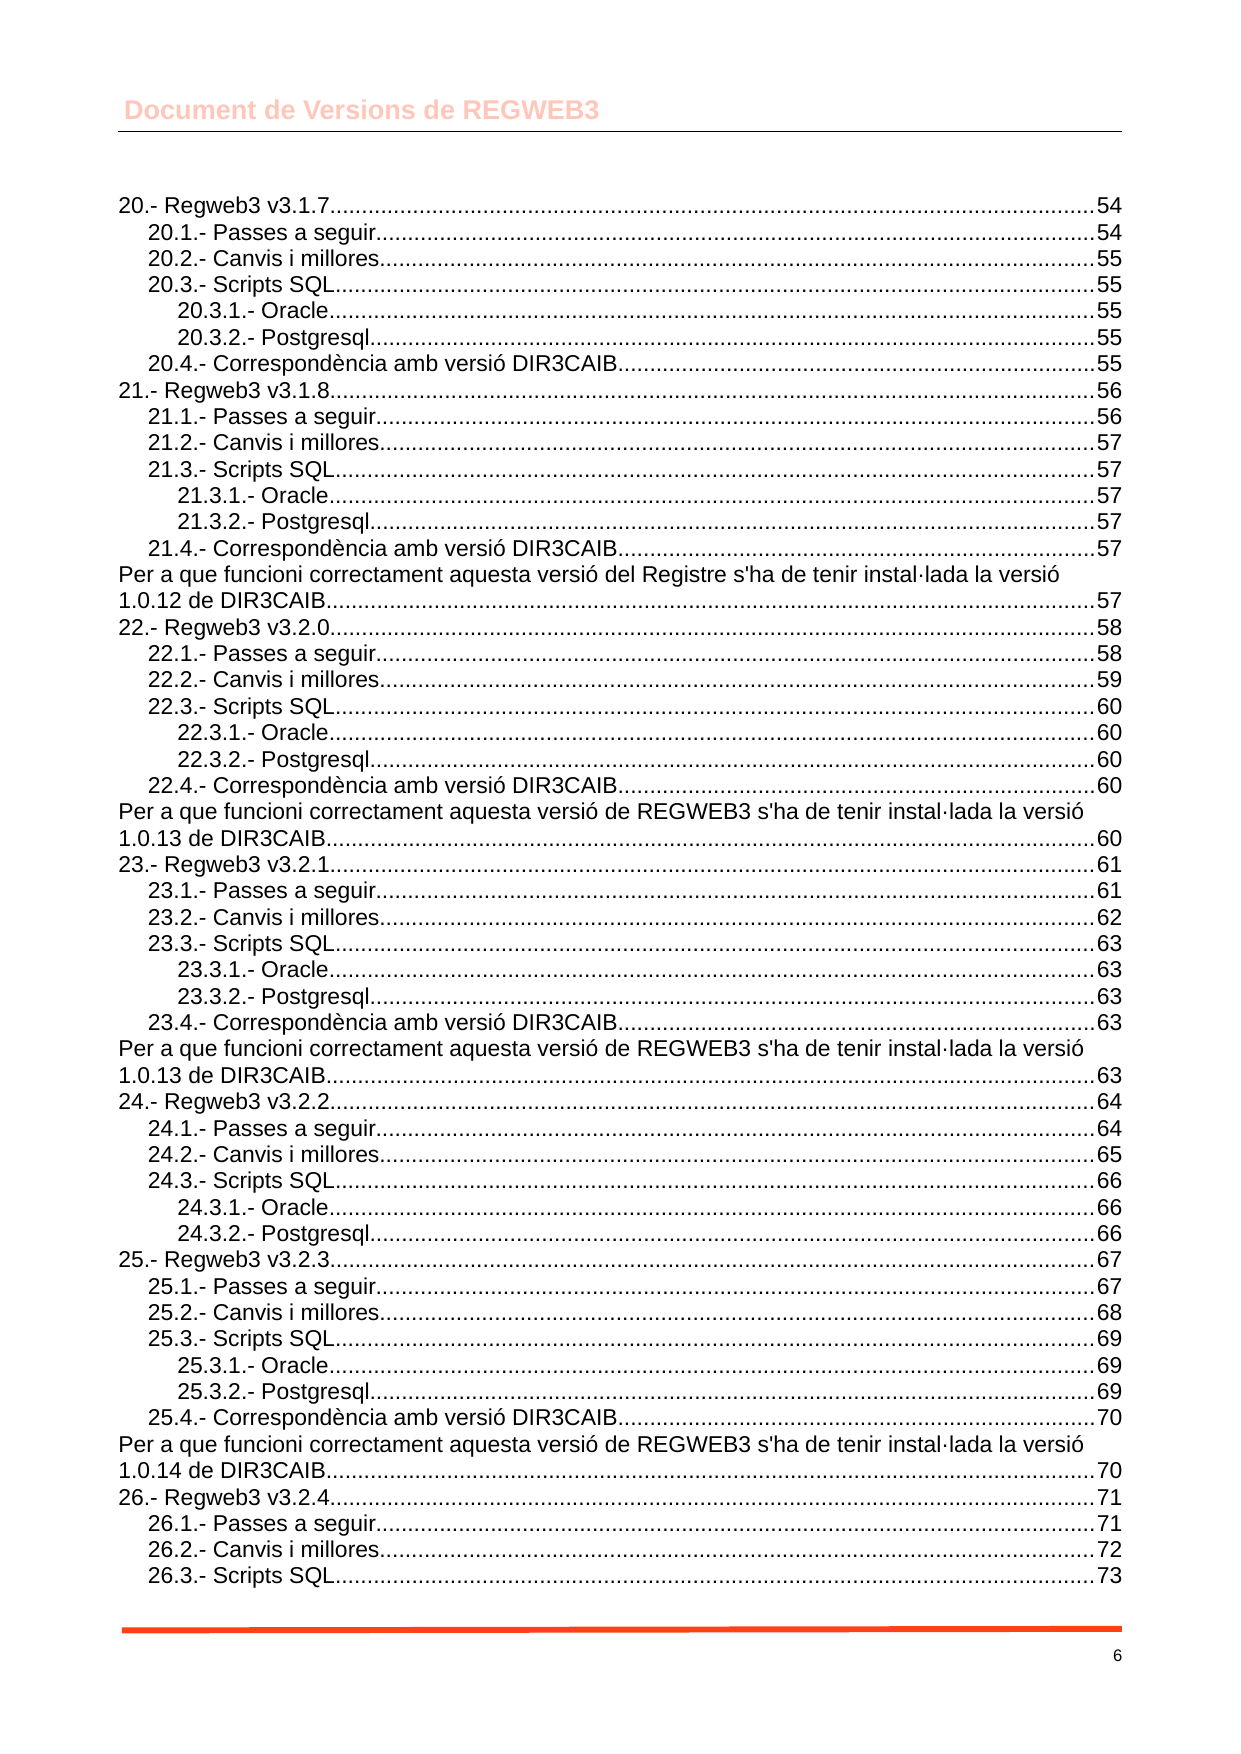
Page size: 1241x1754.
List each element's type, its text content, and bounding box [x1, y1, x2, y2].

text Per a que funcioni correctament aquesta versió de REGWEB3 s'ha de tenir instal·lada la versió 1.0.14 de DIR3CAIB. 70 [118, 1431, 1122, 1483]
text 24.- Regweb3 v3.2.2 64 [118, 1088, 1122, 1114]
text 25.1.- Passes a seguir 67 [148, 1273, 1122, 1299]
text 24.3.1.- Oracle 66 [177, 1193, 1122, 1220]
text 23.4.- Correspondència amb versió DIR3CAIB 63 [148, 1009, 1122, 1035]
text 24.1.- Passes a seguir 64 [148, 1114, 1122, 1141]
text 25.3.2.- Postgresql 69 [177, 1378, 1122, 1404]
text 20.- Regweb3 v3.1.7 54 [118, 192, 1122, 218]
text 22.3.1.- Oracle 60 [177, 719, 1122, 746]
text 24.3.2.- Postgresql 66 [177, 1220, 1122, 1246]
text 22.3.- Scripts SQL 60 [148, 693, 1122, 719]
text Per a que funcioni correctament aquesta versió de REGWEB3 s'ha de tenir instal·lada la versió 1.0.13 de DIR3CAIB. 60 [118, 798, 1122, 851]
text Per a que funcioni correctament aquesta versió de REGWEB3 s'ha de tenir instal·lada la versió 1.0.13 de DIR3CAIB. 63 [118, 1035, 1122, 1088]
text 26.2.- Canvis i millores 72 [148, 1536, 1122, 1562]
text 23.1.- Passes a seguir 61 [148, 877, 1122, 904]
text 23.3.- Scripts SQL 63 [148, 930, 1122, 956]
text 21.2.- Canvis i millores 57 [148, 429, 1122, 456]
text 23.2.- Canvis i millores 62 [148, 904, 1122, 930]
text 25.3.- Scripts SQL 69 [148, 1325, 1122, 1352]
text 21.- Regweb3 v3.1.8 56 [118, 377, 1122, 403]
text 25.4.- Correspondència amb versió DIR3CAIB 70 [148, 1404, 1122, 1431]
text 25.3.1.- Oracle 69 [177, 1352, 1122, 1378]
text 25.2.- Canvis i millores 68 [148, 1299, 1122, 1325]
text 23.3.1.- Oracle 63 [177, 956, 1122, 983]
text 21.3.2.- Postgresql 57 [177, 508, 1122, 535]
text 20.4.- Correspondència amb versió DIR3CAIB 55 [148, 350, 1122, 377]
text 21.1.- Passes a seguir 56 [148, 403, 1122, 429]
text 22.1.- Passes a seguir 58 [148, 640, 1122, 666]
text 20.3.2.- Postgresql 55 [177, 324, 1122, 350]
text 22.3.2.- Postgresql 60 [177, 746, 1122, 772]
text 20.2.- Canvis i millores 55 [148, 245, 1122, 271]
text 26.1.- Passes a seguir 71 [148, 1510, 1122, 1536]
text 20.3.- Scripts SQL 55 [148, 271, 1122, 297]
text 20.3.1.- Oracle 55 [177, 297, 1122, 324]
text 25.- Regweb3 v3.2.3 67 [118, 1246, 1122, 1273]
text 22.2.- Canvis i millores 59 [148, 666, 1122, 693]
text 21.4.- Correspondència amb versió DIR3CAIB 57 [148, 535, 1122, 561]
text 23.3.2.- Postgresql 63 [177, 983, 1122, 1009]
text 26.- Regweb3 v3.2.4 71 [118, 1483, 1122, 1510]
text 22.- Regweb3 v3.2.0 58 [118, 614, 1122, 640]
text 24.2.- Canvis i millores 65 [148, 1141, 1122, 1167]
text 20.1.- Passes a seguir 54 [148, 218, 1122, 245]
text Per a que funcioni correctament aquesta versió del Registre s'ha de tenir instal·lada la versió 1.0.12 de DIR3CAIB. 57 [118, 561, 1122, 614]
text 26.3.- Scripts SQL 73 [148, 1562, 1122, 1589]
text 21.3.- Scripts SQL 57 [148, 456, 1122, 482]
text 21.3.1.- Oracle 57 [177, 482, 1122, 508]
text 24.3.- Scripts SQL 66 [148, 1167, 1122, 1193]
text 22.4.- Correspondència amb versió DIR3CAIB 60 [148, 772, 1122, 798]
text 23.- Regweb3 v3.2.1 61 [118, 851, 1122, 877]
